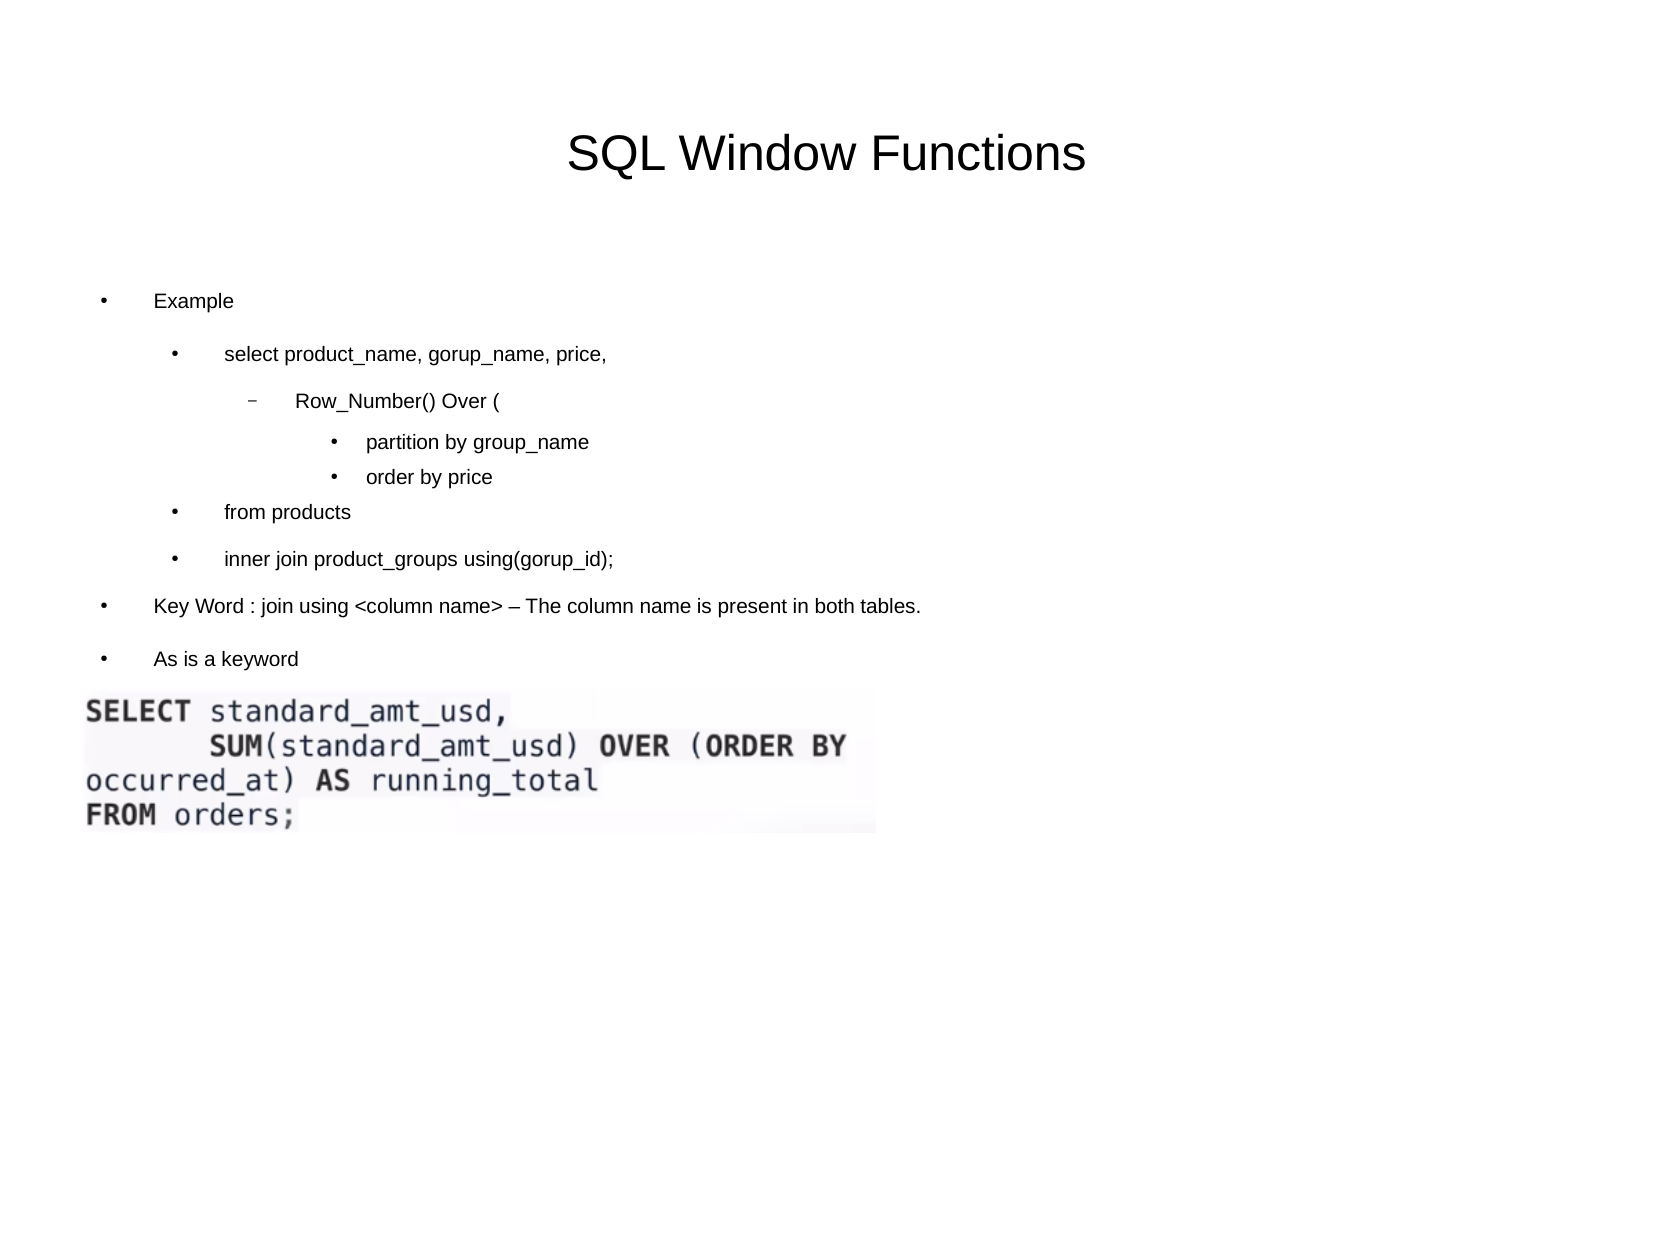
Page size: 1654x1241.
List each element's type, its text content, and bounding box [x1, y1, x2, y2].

picture [82, 689, 876, 834]
title SQL Window Functions [82, 49, 1571, 257]
list Example select product_name, gorup_name, price, Row_Number() Over ( partition by group_name order by price from products inner join product_groups using(gorup_id); Key Word : join using <column name> – The column name is present in both tables. As is a keyword [82, 290, 1571, 1010]
